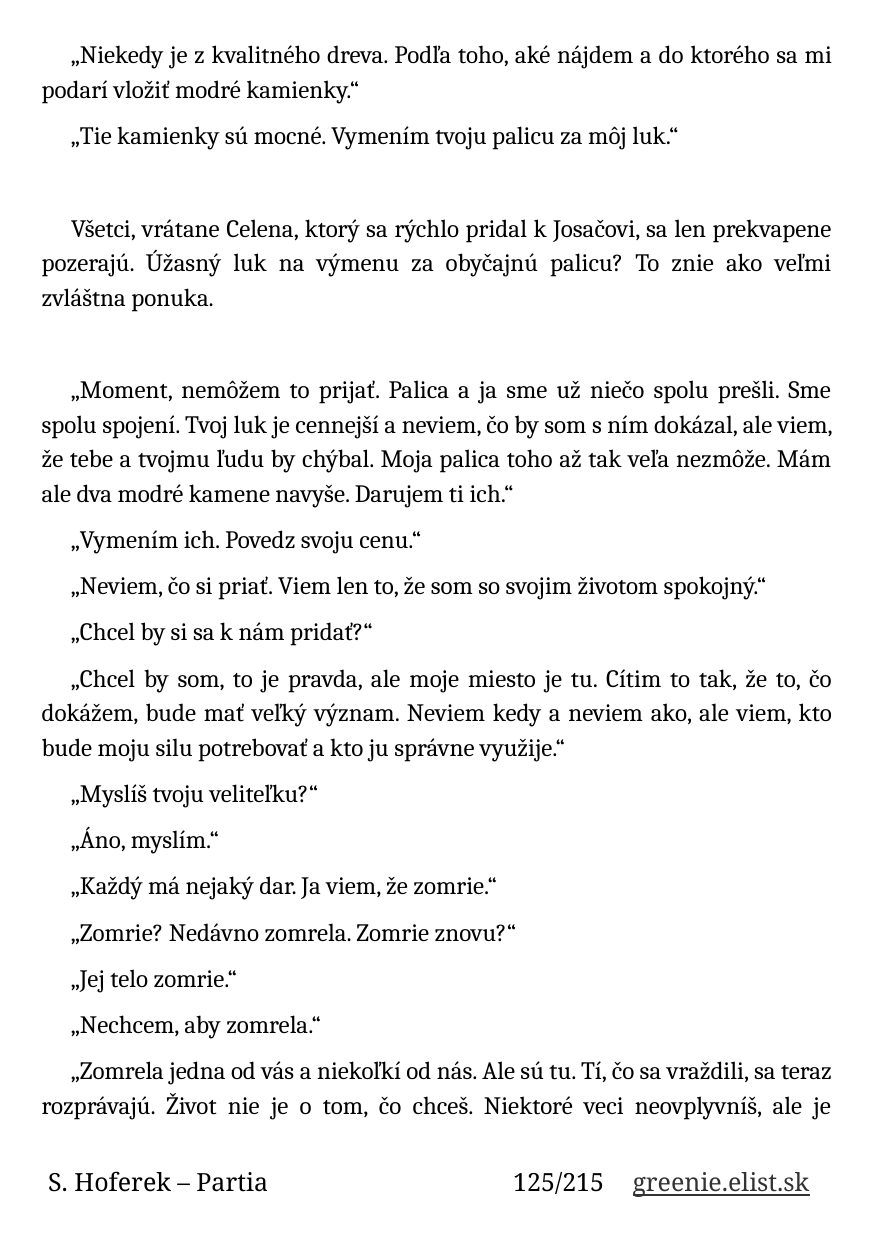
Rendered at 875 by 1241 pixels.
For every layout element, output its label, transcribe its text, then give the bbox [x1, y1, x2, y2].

text „Chcel by som, to je pravda, ale moje miesto je tu. Cítim to tak, že to, čo dokážem, bude mať veľký význam. Neviem kedy a neviem ako, ale viem, kto bude moju silu potrebovať a kto ju správne využije.“ [41, 664, 833, 762]
text „Vymením ich. Povedz svoju cenu.“ [41, 526, 833, 554]
text Všetci, vrátane Celena, ktorý sa rýchlo pridal k Josačovi, sa len prekvapene pozerajú. Úžasný luk na výmenu za obyčajnú palicu? To znie ako veľmi zvláštna ponuka. [41, 214, 833, 312]
text „Nechcem, aby zomrela.“ [41, 1011, 833, 1040]
text „Áno, myslím.“ [41, 826, 833, 855]
text „Niekedy je z kvalitného dreva. Podľa toho, aké nájdem a do ktorého sa mi podarí vložiť modré kamienky.“ [41, 41, 833, 104]
text „Neviem, čo si priať. Viem len to, že som so svojim životom spokojný.“ [41, 572, 833, 601]
text „Tie kamienky sú mocné. Vymením tvoju palicu za môj luk.“ [41, 122, 833, 151]
text „Každý má nejaký dar. Ja viem, že zomrie.“ [41, 872, 833, 901]
text „Jej telo zomrie.“ [41, 965, 833, 993]
text „Moment, nemôžem to prijať. Palica a ja sme už niečo spolu prešli. Sme spolu spojení. Tvoj luk je cennejší a neviem, čo by som s ním dokázal, ale viem, že tebe a tvojmu ľudu by chýbal. Moja palica toho až tak veľa nezmôže. Mám ale dva modré kamene navyše. Darujem ti ich.“ [41, 376, 833, 508]
text „Zomrela jedna od vás a niekoľkí od nás. Ale sú tu. Tí, čo sa vraždili, sa teraz rozprávajú. Život nie je o tom, čo chceš. Niektoré veci neovplyvníš, ale je [41, 1057, 833, 1120]
text „Zomrie? Nedávno zomrela. Zomrie znovu?“ [41, 918, 833, 947]
text „Chcel by si sa k nám pridať?“ [41, 618, 833, 647]
text „Myslíš tvoju veliteľku?“ [41, 780, 833, 808]
